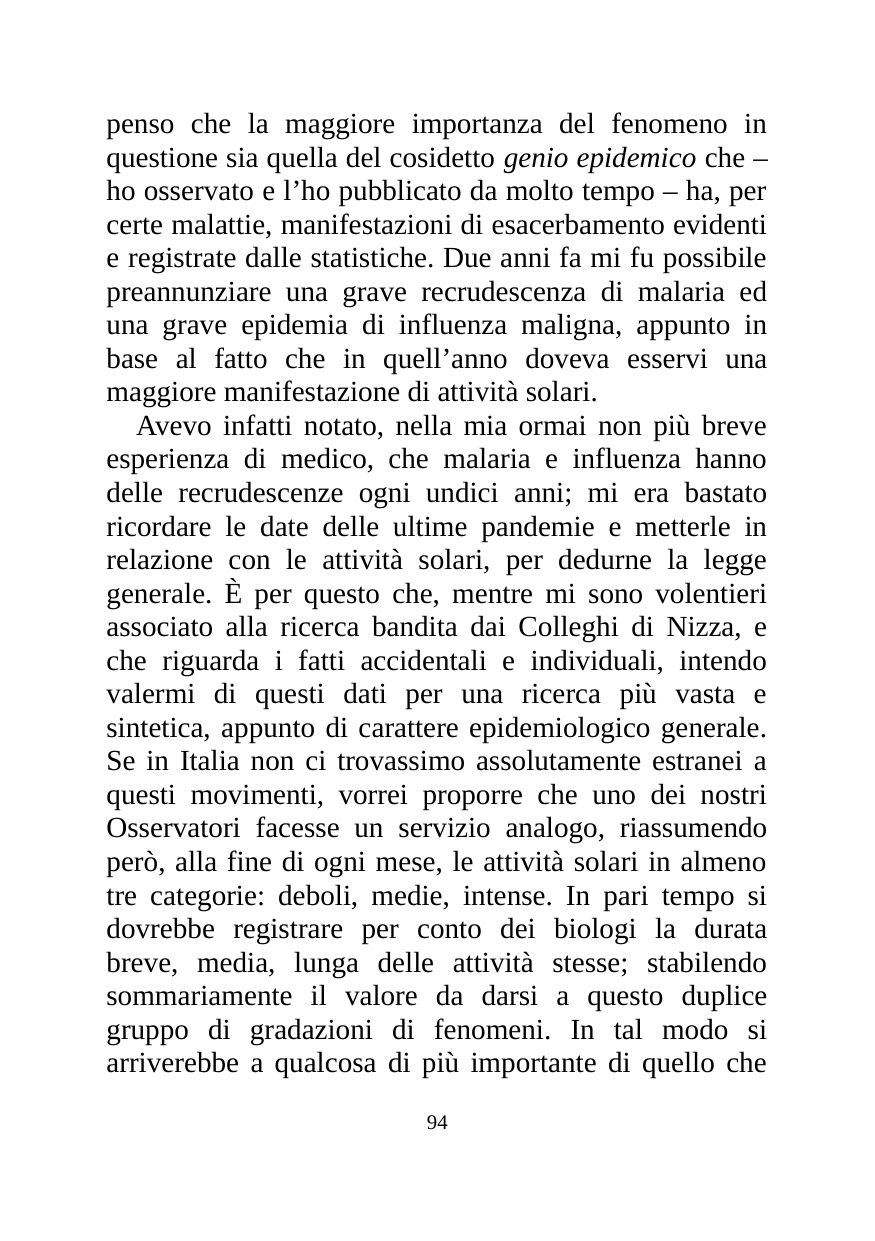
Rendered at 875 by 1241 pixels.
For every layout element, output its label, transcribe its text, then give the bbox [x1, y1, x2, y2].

text penso che la maggiore importanza del fenomeno in questione sia quella del cosidetto genio epidemico che – ho osservato e l’ho pubblicato da molto tempo – ha, per certe malattie, manifestazioni di esacerbamento evidenti e registrate dalle statistiche. Due anni fa mi fu possibile preannunziare una grave recrudescenza di malaria ed una grave epidemia di influenza maligna, appunto in base al fatto che in quell’anno doveva esservi una maggiore manifestazione di attività solari. [106, 106, 768, 408]
text Avevo infatti notato, nella mia ormai non più breve esperienza di medico, che malaria e influenza hanno delle recrudescenze ogni undici anni; mi era bastato ricordare le date delle ultime pandemie e metterle in relazione con le attività solari, per dedurne la legge generale. È per questo che, mentre mi sono volentieri associato alla ricerca bandita dai Colleghi di Nizza, e che riguarda i fatti accidentali e individuali, intendo valermi di questi dati per una ricerca più vasta e sintetica, appunto di carattere epidemiologico generale. Se in Italia non ci trovassimo assolutamente estranei a questi movimenti, vorrei proporre che uno dei nostri Osservatori facesse un servizio analogo, riassumendo però, alla fine di ogni mese, le attività solari in almeno tre categorie: deboli, medie, intense. In pari tempo si dovrebbe registrare per conto dei biologi la durata breve, media, lunga delle attività stesse; stabilendo sommariamente il valore da darsi a questo duplice gruppo di gradazioni di fenomeni. In tal modo si arriverebbe a qualcosa di più importante di quello che [106, 408, 768, 1079]
